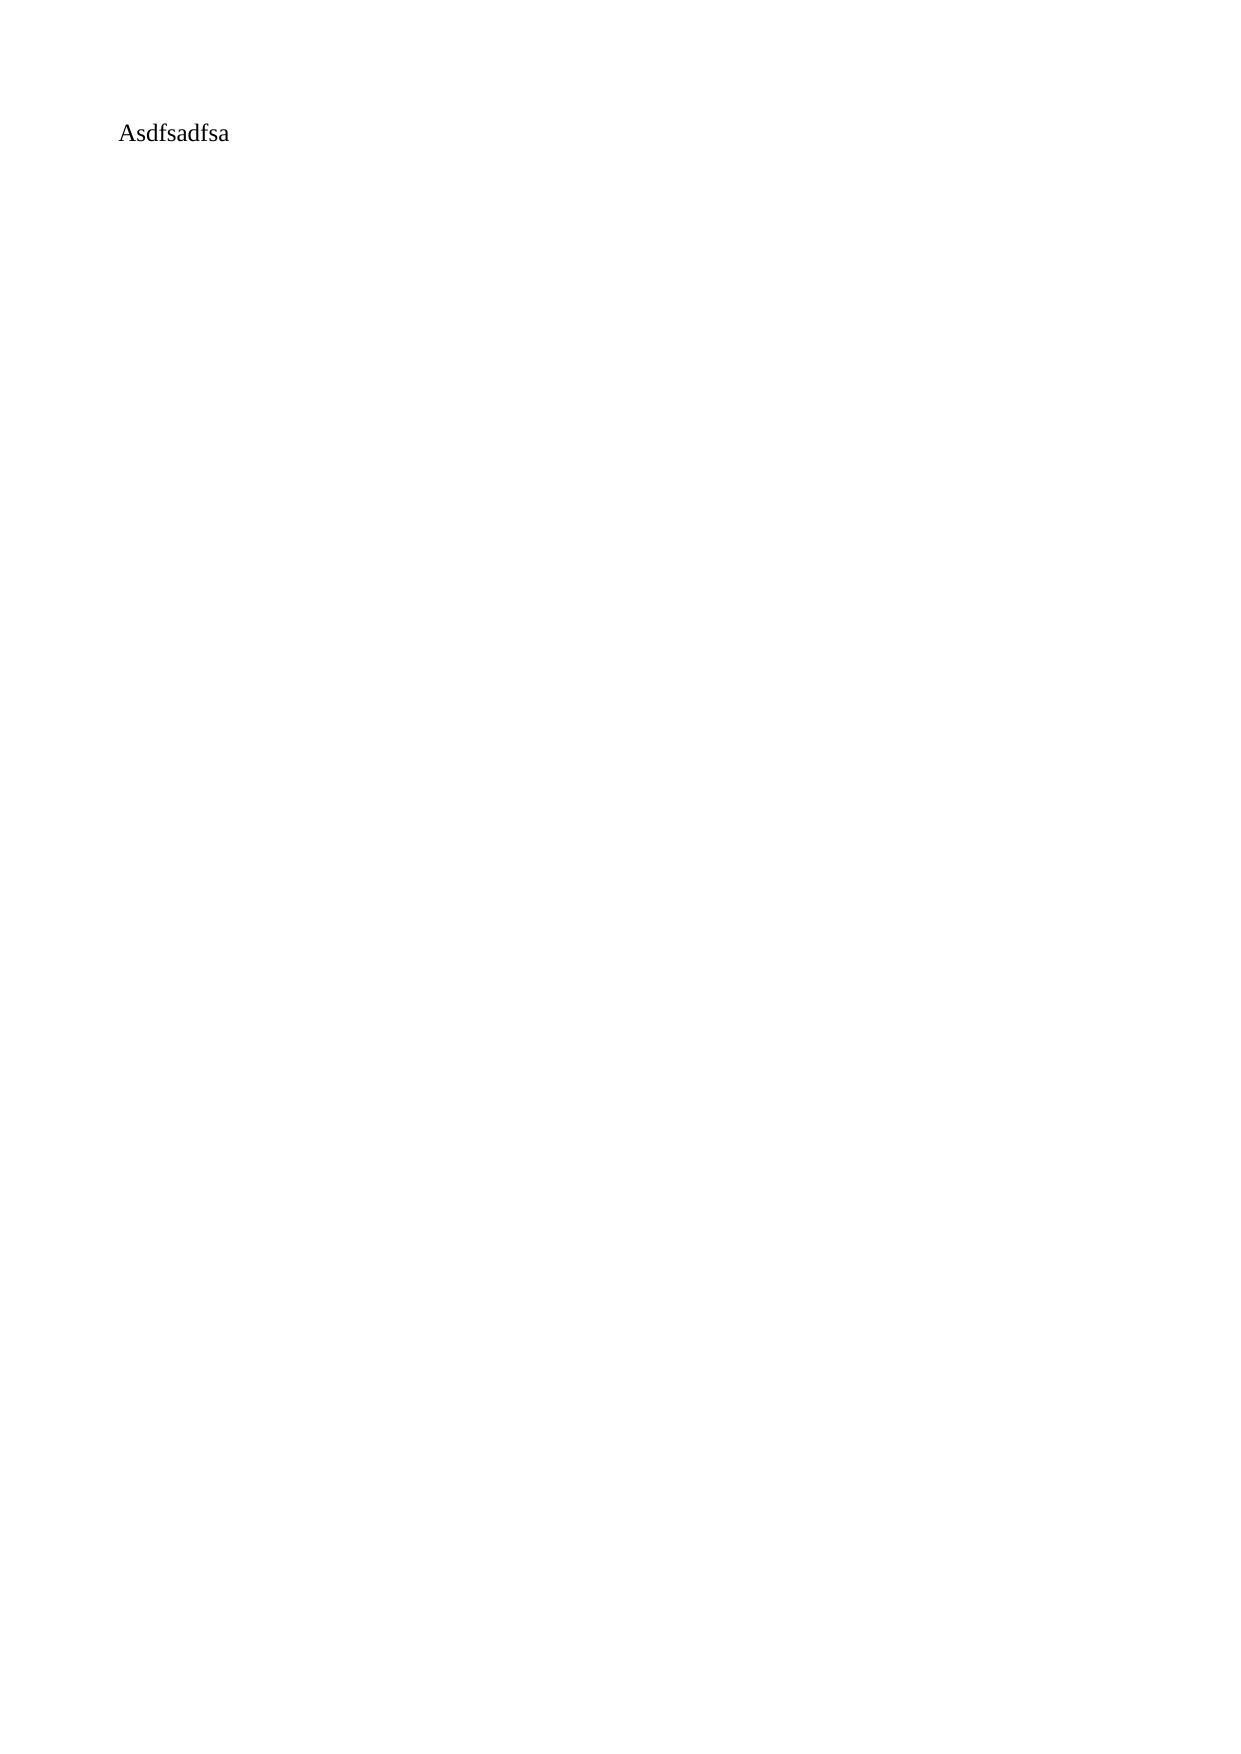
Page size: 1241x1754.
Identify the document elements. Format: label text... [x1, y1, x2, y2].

text Asdfsadfsa [118, 118, 1122, 147]
